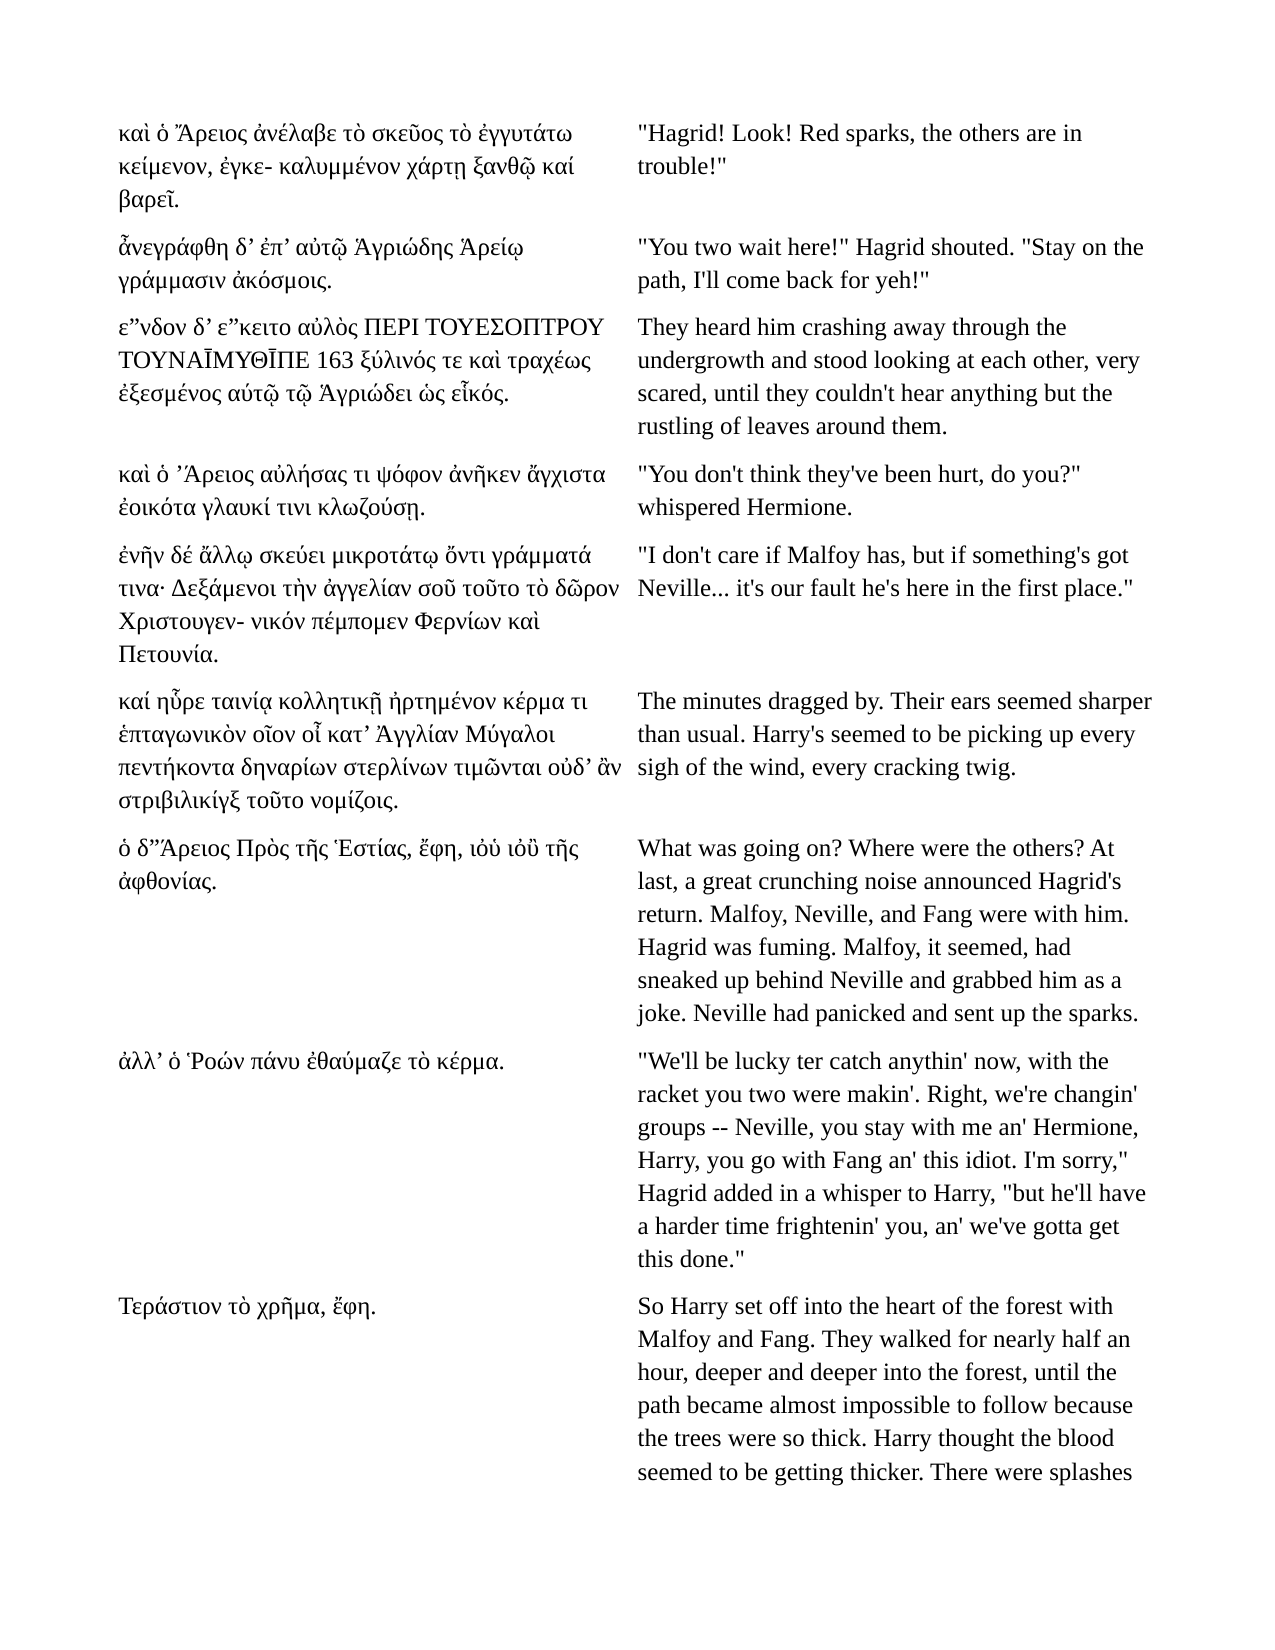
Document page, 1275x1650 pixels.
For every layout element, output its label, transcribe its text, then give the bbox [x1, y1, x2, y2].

table_cell "I don't care if Malfoy has, but if something's got Neville... it's our fault he's here in the first place." [638, 540, 1157, 686]
table_cell What was going on? Where were the others? At last, a great crunching noise announced Hagrid's return. Malfoy, Neville, and Fang were with him. Hagrid was fuming. Malfoy, it seemed, had sneaked up behind Neville and grabbed him as a joke. Neville had panicked and sent up the sparks. [638, 833, 1157, 1046]
table_cell "We'll be lucky ter catch anythin' now, with the racket you two were makin'. Right, we're changin' groups -- Neville, you stay with me an' Hermione, Harry, you go with Fang an' this idiot. I'm sorry," Hagrid added in a whisper to Harry, "but he'll have a harder time frightenin' you, an' we've gotta get this done." [638, 1046, 1157, 1291]
table_cell ἆνεγράφθη δ’ ἐπ’ αὐτῷ Ἁγριώδης Ἁρείῳ γράμμασιν ἀκόσμοις. [118, 232, 637, 312]
table_cell "Hagrid! Look! Red sparks, the others are in trouble!" [638, 118, 1157, 232]
table_cell So Harry set off into the heart of the forest with Malfoy and Fang. They walked for nearly half an hour, deeper and deeper into the forest, until the path became almost impossible to follow because the trees were so thick. Harry thought the blood seemed to be getting thicker. There were splashes [638, 1291, 1157, 1485]
table_cell ἀλλ’ ὁ Ῥοών πάνυ ἐθαύμαζε τὸ κέρμα. [118, 1046, 637, 1291]
table_cell ὁ δ”Άρειος Πρὸς τῆς Ἑστίας, ἔφη, ιὀὑ ιὀὒ τῆς ἀφθονίας. [118, 833, 637, 1046]
table_cell ε”νδον δ’ ε”κειτο αὐλὸς ΠΕΡΙ ΤΟΥΕΣΟΠΤΡΟΥ ΤΟΥΝΑῙΜΥΘῙΠΕ 163 ξύλινός τε καὶ τραχέως ἐξεσμένος αύτῷ τῷ Ἁγριώδει ὡς εἷκός. [118, 313, 637, 459]
table_cell "You two wait here!" Hagrid shouted. "Stay on the path, I'll come back for yeh!" [638, 232, 1157, 312]
table_cell They heard him crashing away through the undergrowth and stood looking at each other, very scared, until they couldn't hear anything but the rustling of leaves around them. [638, 313, 1157, 459]
table_cell καὶ ὁ ’Άρειος αὐλήσας τι ψόφον ἀνῆκεν ἄγχιστα ἐοικότα γλαυκί τινι κλωζούσῃ. [118, 459, 637, 540]
table_cell καὶ ὁ Ἄρειος ἀνέλαβε τὸ σκεῦος τὸ ἐγγυτάτω κείμενον, ἐγκε- καλυμμένον χάρτῃ ξανθῷ καί βαρεῖ. [118, 118, 637, 232]
table_cell Τεράστιον τὸ χρῆμα, ἔφη. [118, 1291, 637, 1485]
table_cell καί ηὗρε ταινίᾳ κολλητικῇ ἠρτημένον κέρμα τι ἑπταγωνικὸν οῖον οἶ κατ’ Ἀγγλίαν Μύγαλοι πεντήκοντα δηναρίων στερλίνων τιμῶνται οὐδ’ ἂν στριβιλικίγξ τοῦτο νομίζοις. [118, 686, 637, 833]
table_cell The minutes dragged by. Their ears seemed sharper than usual. Harry's seemed to be picking up every sigh of the wind, every cracking twig. [638, 686, 1157, 833]
table_cell "You don't think they've been hurt, do you?" whispered Hermione. [638, 459, 1157, 540]
table_cell ἐνῆν δέ ἄλλῳ σκεύει μικροτάτῳ ὄντι γράμματά τινα· Δεξάμενοι τὴν ἀγγελίαν σοῦ τοῦτο τὸ δῶρον Χριστουγεν- νικόν πέμπομεν Φερνίων καὶ Πετουνία. [118, 540, 637, 686]
